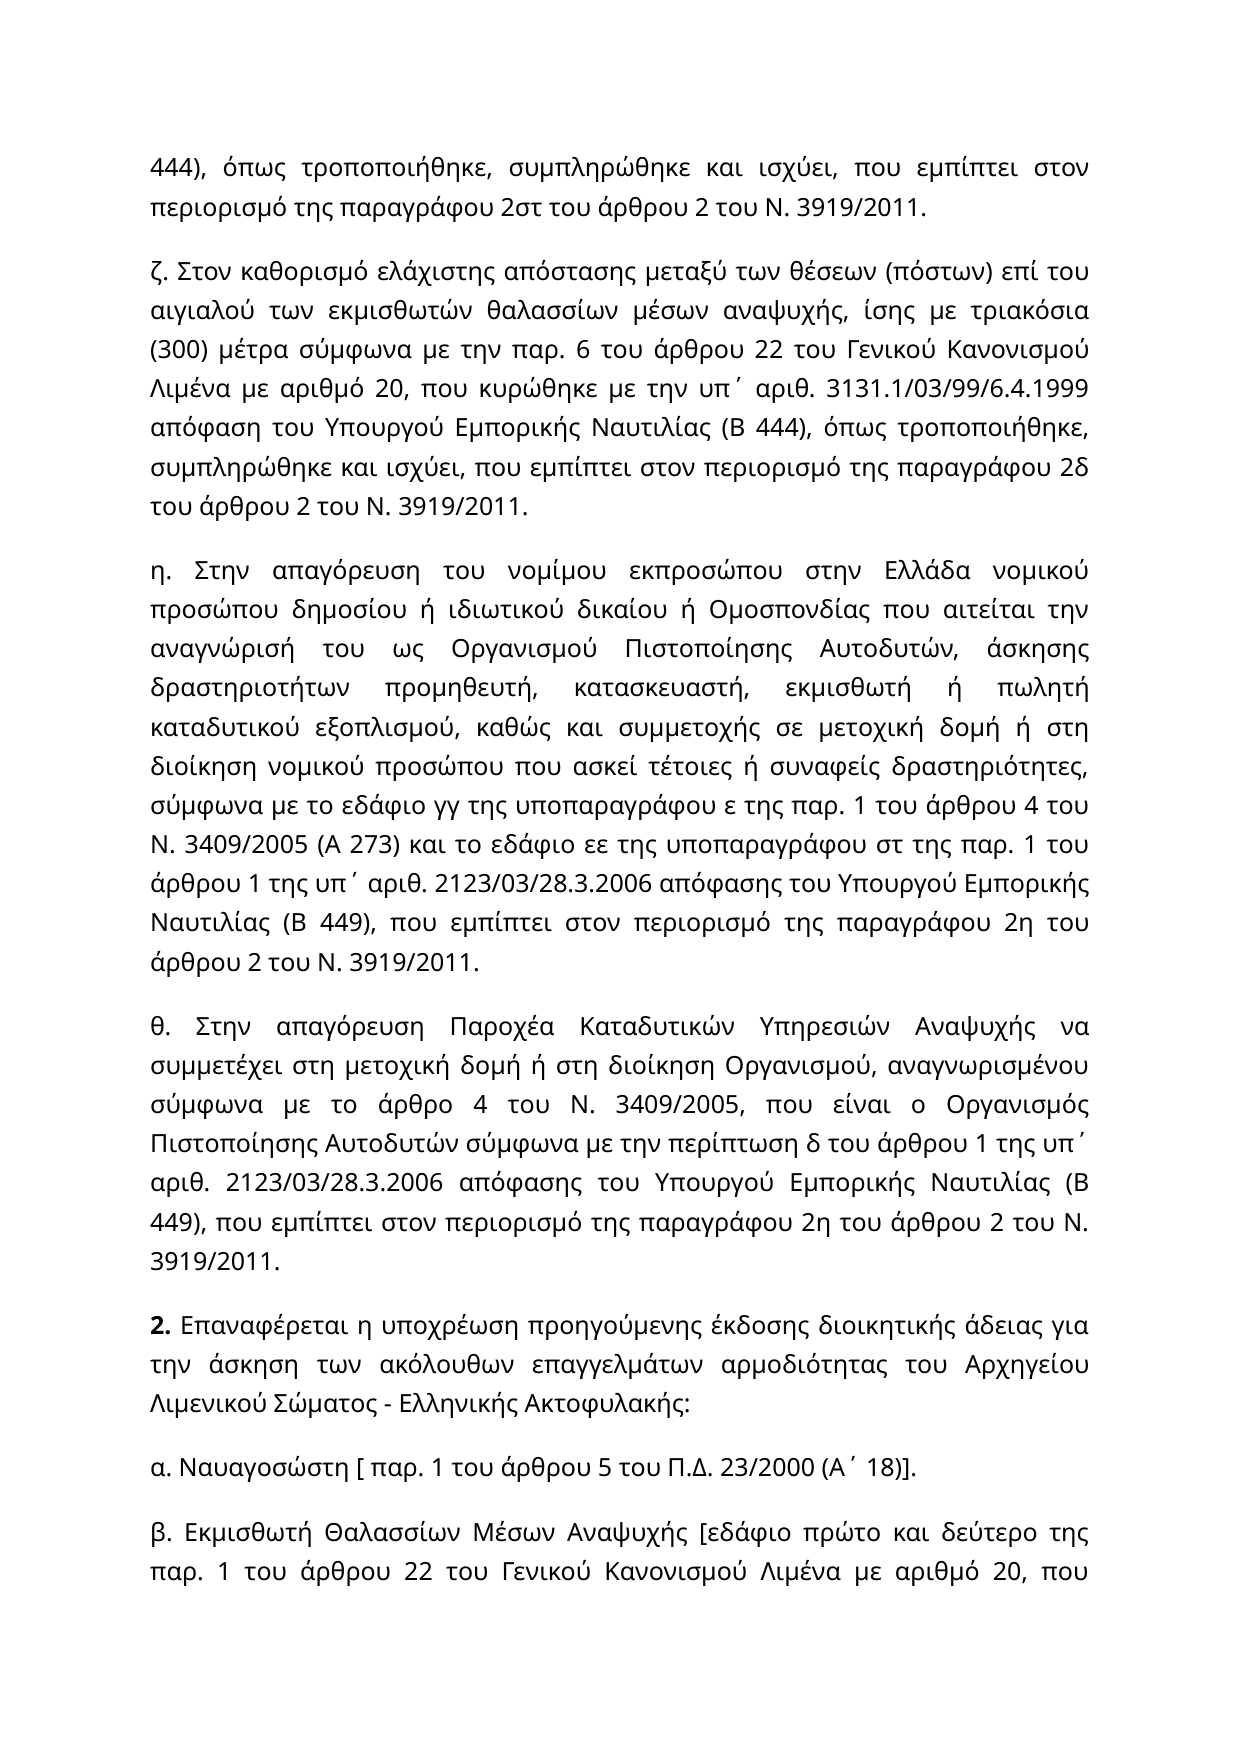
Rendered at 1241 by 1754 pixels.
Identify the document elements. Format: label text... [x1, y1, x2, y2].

text 2. Επαναφέρεται η υποχρέωση προηγούμενης έκδοσης διοικητικής άδειας για την άσκηση των ακόλουθων επαγγελμάτων αρμοδιότητας του Αρχηγείου Λιμενικού Σώματος - Ελληνικής Ακτοφυλακής: [150, 1307, 1090, 1420]
text ζ. Στον καθορισμό ελάχιστης απόστασης μεταξύ των θέσεων (πόστων) επί του αιγιαλού των εκμισθωτών θαλασσίων μέσων αναψυχής, ίσης με τριακόσια (300) μέτρα σύμφωνα με την παρ. 6 του άρθρου 22 του Γενικού Κανονισμού Λιμένα με αριθμό 20, που κυρώθηκε με την υπ΄ αριθ. 3131.1/03/99/6.4.1999 απόφαση του Υπουργού Εμπορικής Ναυτιλίας (Β 444), όπως τροποποιήθηκε, συμπληρώθηκε και ισχύει, που εμπίπτει στον περιορισμό της παραγράφου 2δ του άρθρου 2 του Ν. 3919/2011. [150, 253, 1090, 522]
text α. Ναυαγοσώστη [ παρ. 1 του άρθρου 5 του Π.Δ. 23/2000 (Α΄ 18)]. [150, 1450, 1090, 1484]
text θ. Στην απαγόρευση Παροχέα Καταδυτικών Υπηρεσιών Αναψυχής να συμμετέχει στη μετοχική δομή ή στη διοίκηση Οργανισμού, αναγνωρισμένου σύμφωνα με το άρθρο 4 του Ν. 3409/2005, που είναι ο Οργανισμός Πιστοποίησης Αυτοδυτών σύμφωνα με την περίπτωση δ του άρθρου 1 της υπ΄ αριθ. 2123/03/28.3.2006 απόφασης του Υπουργού Εμπορικής Ναυτιλίας (Β 449), που εμπίπτει στον περιορισμό της παραγράφου 2η του άρθρου 2 του Ν. 3919/2011. [150, 1008, 1090, 1277]
text η. Στην απαγόρευση του νομίμου εκπροσώπου στην Ελλάδα νομικού προσώπου δημοσίου ή ιδιωτικού δικαίου ή Ομοσπονδίας που αιτείται την αναγνώρισή του ως Οργανισμού Πιστοποίησης Αυτοδυτών, άσκησης δραστηριοτήτων προμηθευτή, κατασκευαστή, εκμισθωτή ή πωλητή καταδυτικού εξοπλισμού, καθώς και συμμετοχής σε μετοχική δομή ή στη διοίκηση νομικού προσώπου που ασκεί τέτοιες ή συναφείς δραστηριότητες, σύμφωνα με το εδάφιο γγ της υποπαραγράφου ε της παρ. 1 του άρθρου 4 του Ν. 3409/2005 (Α 273) και το εδάφιο εε της υποπαραγράφου στ της παρ. 1 του άρθρου 1 της υπ΄ αριθ. 2123/03/28.3.2006 απόφασης του Υπουργού Εμπορικής Ναυτιλίας (Β 449), που εμπίπτει στον περιορισμό της παραγράφου 2η του άρθρου 2 του Ν. 3919/2011. [150, 552, 1090, 978]
text β. Εκμισθωτή Θαλασσίων Μέσων Αναψυχής [εδάφιο πρώτο και δεύτερο της παρ. 1 του άρθρου 22 του Γενικού Κανονισμού Λιμένα με αριθμό 20, που [150, 1514, 1090, 1587]
text 444), όπως τροποποιήθηκε, συμπληρώθηκε και ισχύει, που εμπίπτει στον περιορισμό της παραγράφου 2στ του άρθρου 2 του Ν. 3919/2011. [150, 150, 1090, 223]
